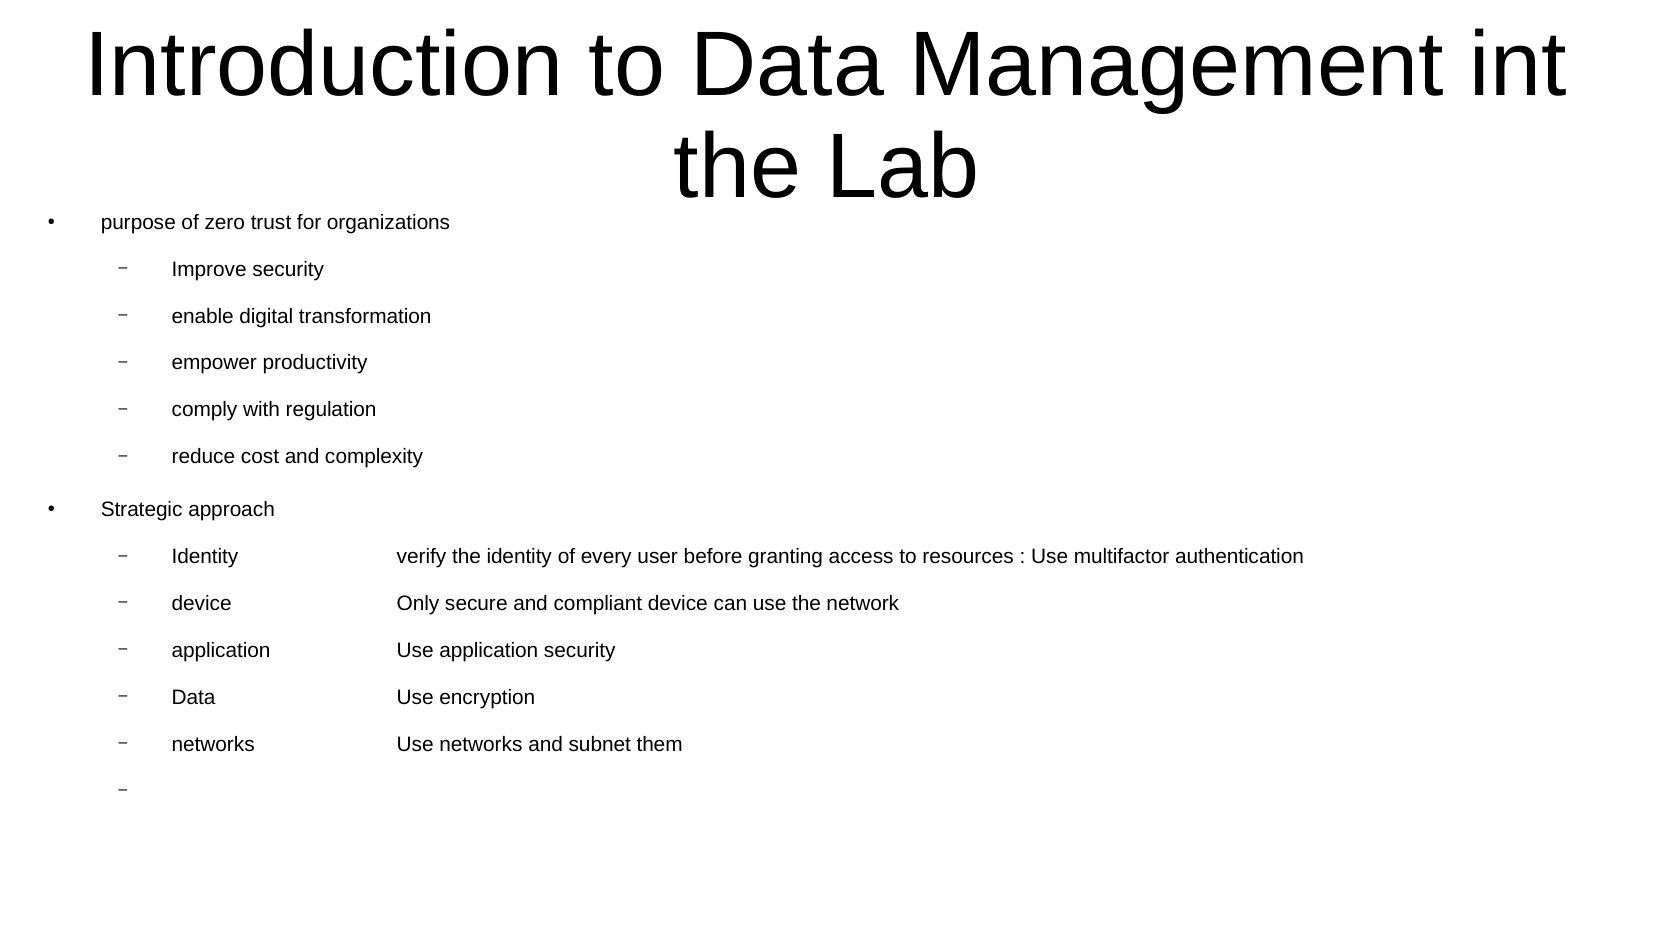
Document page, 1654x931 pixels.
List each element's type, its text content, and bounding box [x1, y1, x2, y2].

list purpose of zero trust for organizations Improve security enable digital transformation empower productivity comply with regulation reduce cost and complexity Strategic approach Identity verify the identity of every user before granting access to resources : Use multifactor authentication device Only secure and compliant device can use the network application Use application security Data Use encryption networks Use networks and subnet them [30, 210, 1636, 893]
title Introduction to Data Management int the Lab [82, 12, 1571, 210]
